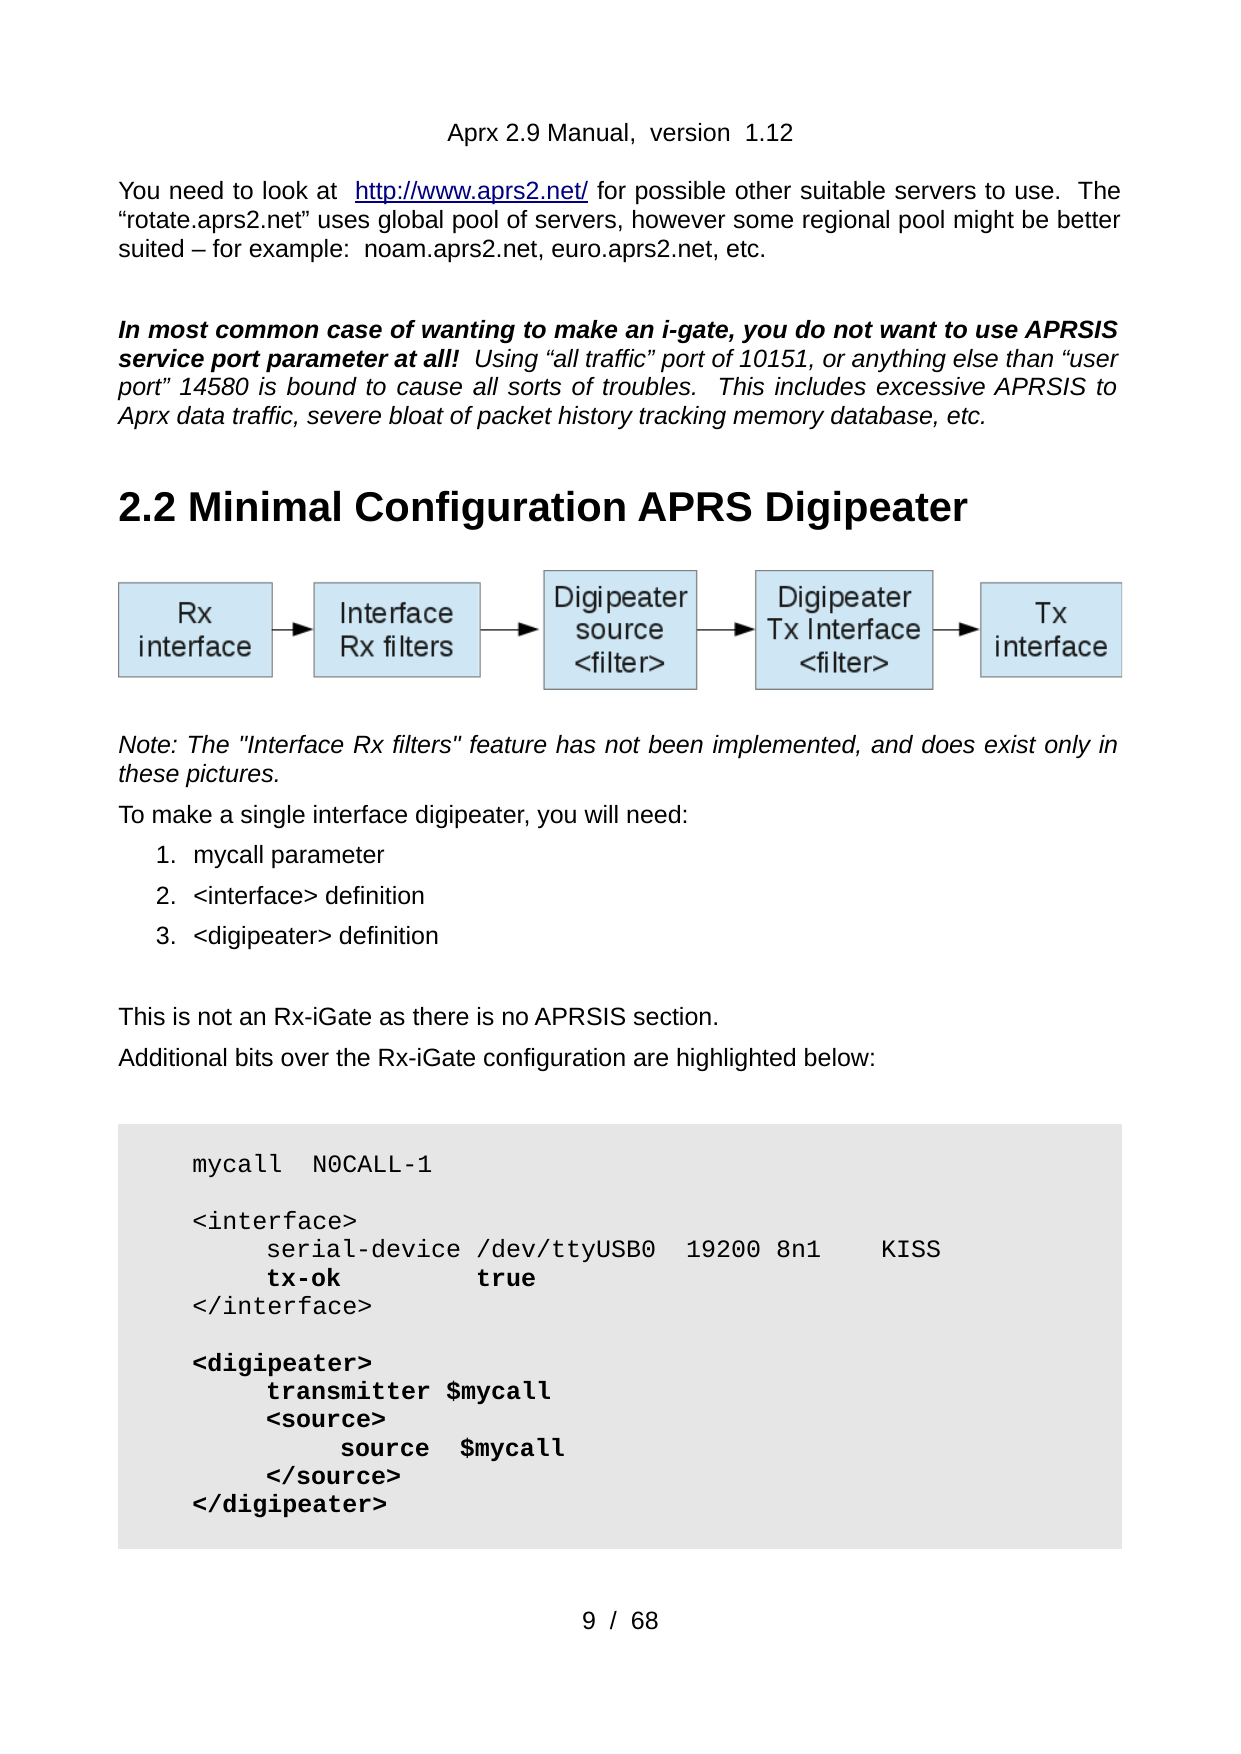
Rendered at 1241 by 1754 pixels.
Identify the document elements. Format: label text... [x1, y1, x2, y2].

list <digipeater> definition [156, 921, 1122, 950]
text mycall N0CALL-1 [118, 1152, 1122, 1180]
text source $mycall [118, 1435, 1122, 1464]
picture [118, 570, 1123, 690]
text tx-ok true [118, 1265, 1122, 1294]
text <source> [118, 1407, 1122, 1435]
text </digipeater> [118, 1492, 1122, 1520]
text Additional bits over the Rx-iGate configuration are highlighted below: [118, 1043, 1122, 1071]
text This is not an Rx-iGate as there is no APRSIS section. [118, 1002, 1122, 1031]
text serial-device /dev/ttyUSB0 19200 8n1 KISS [118, 1237, 1122, 1265]
text </source> [118, 1464, 1122, 1492]
subtitle Minimal Configuration APRS Digipeater [118, 482, 1122, 530]
text In most common case of wanting to make an i-gate, you do not want to use APRSIS service port parameter at all! Using “all traffic” port of 10151, or anything else than “user port” 14580 is bound to cause all sorts of troubles. This includes excessive APRSIS to Aprx data traffic, severe bloat of packet history tracking memory database, etc. [118, 315, 1122, 430]
text <interface> [118, 1209, 1122, 1237]
text <digipeater> [118, 1350, 1122, 1379]
text Note: The "Interface Rx filters" feature has not been implemented, and does exist only in these pictures. [118, 730, 1122, 788]
list mycall parameter [156, 840, 1122, 869]
text transmitter $mycall [118, 1379, 1122, 1407]
text To make a single interface digipeater, you will need: [118, 799, 1122, 828]
list <interface> definition [156, 881, 1122, 909]
text You need to look at http://www.aprs2.net/ for possible other suitable servers to use. The “rotate.aprs2.net” uses global pool of servers, however some regional pool might be better suited – for example: noam.aprs2.net, euro.aprs2.net, etc. [118, 176, 1122, 263]
text </interface> [118, 1294, 1122, 1322]
